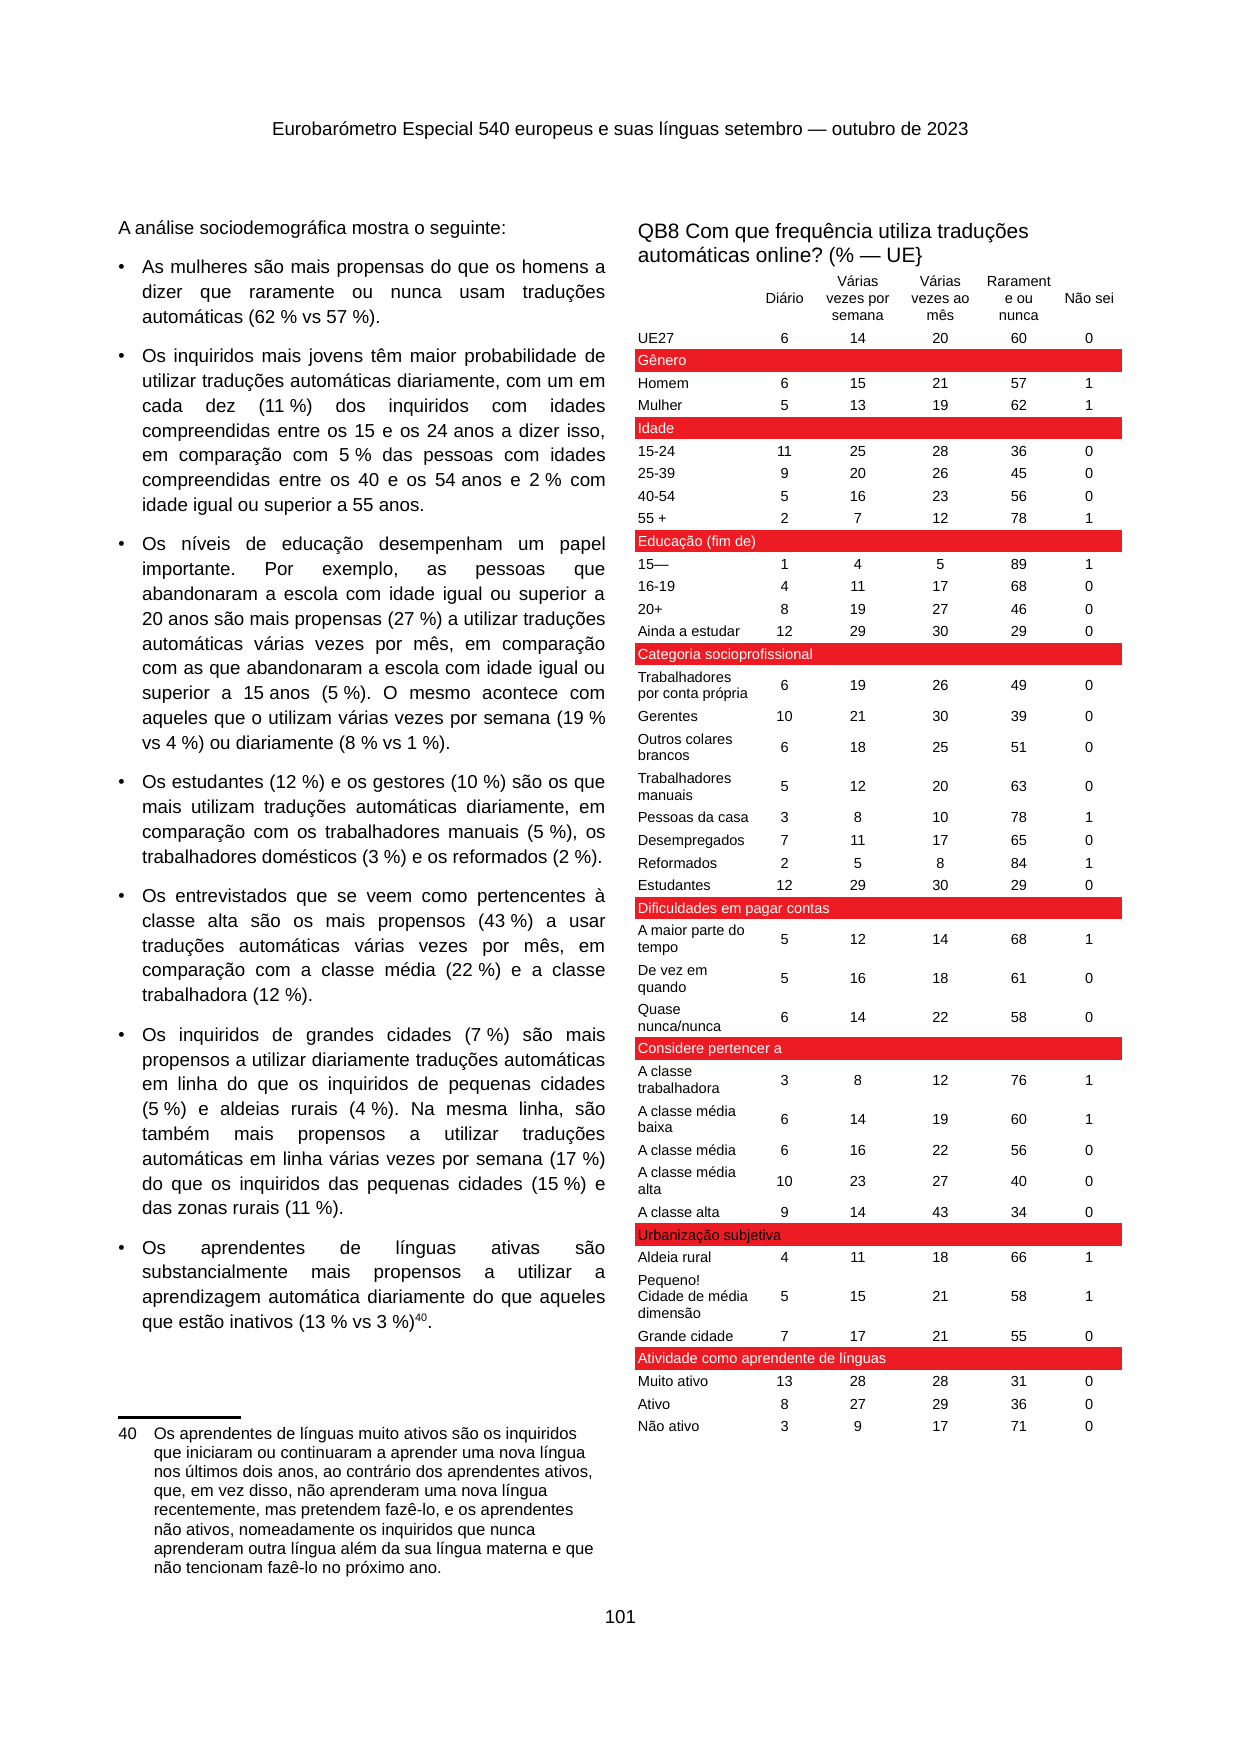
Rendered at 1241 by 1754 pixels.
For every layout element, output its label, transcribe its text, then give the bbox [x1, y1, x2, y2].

table_cell Não sei [1056, 270, 1122, 326]
table_cell 89 [981, 553, 1056, 575]
table_cell 1 [1056, 1060, 1122, 1099]
table_cell 20 [816, 462, 899, 484]
table_cell 2 [753, 507, 816, 530]
table_cell 28 [899, 439, 981, 462]
table_cell 28 [899, 1370, 981, 1392]
table_cell Desempregados [635, 829, 752, 851]
table_cell 17 [899, 1415, 981, 1438]
table_cell 40 [981, 1161, 1056, 1201]
table_cell 5 [899, 553, 981, 575]
table_cell 0 [1056, 575, 1122, 598]
table_cell 12 [753, 620, 816, 643]
table_cell 29 [899, 1393, 981, 1415]
table_cell 8 [816, 806, 899, 829]
table_cell 9 [753, 1201, 816, 1223]
table_cell 11 [816, 829, 899, 851]
table_cell 1 [1056, 394, 1122, 417]
table_cell 68 [981, 919, 1056, 958]
table_cell 0 [1056, 705, 1122, 727]
table_cell 30 [899, 874, 981, 897]
table_cell 10 [753, 705, 816, 727]
table_cell 0 [1056, 485, 1122, 507]
table_cell Aldeia rural [635, 1246, 752, 1268]
table_cell 12 [899, 1060, 981, 1099]
table_cell 1 [753, 553, 816, 575]
list Os estudantes (12 %) e os gestores (10 %) são os que mais utilizam traduções automáticas diariamente, em comparação com os trabalhadores manuais (5 %), os trabalhadores domésticos (3 %) e os reformados (2 %). [118, 771, 605, 867]
table_cell De vez em quando [635, 959, 752, 998]
table_cell 62 [981, 394, 1056, 417]
table_cell 1 [1056, 1269, 1122, 1324]
table_cell 13 [816, 394, 899, 417]
table_cell 5 [753, 959, 816, 998]
table_cell Homem [635, 372, 752, 394]
table_cell 1 [1056, 851, 1122, 874]
table_cell 14 [816, 326, 899, 349]
table_cell Atividade como aprendente de línguas [635, 1347, 1122, 1370]
table_cell 1 [1056, 1246, 1122, 1268]
table_cell [635, 270, 752, 326]
table_cell 9 [753, 462, 816, 484]
table_cell 11 [816, 575, 899, 598]
table_cell 22 [899, 998, 981, 1037]
table_cell 0 [1056, 874, 1122, 897]
table_cell 8 [899, 851, 981, 874]
table_cell 6 [753, 665, 816, 705]
table_cell 0 [1056, 767, 1122, 806]
table_cell Outros colares brancos [635, 728, 752, 767]
table_cell 6 [753, 1139, 816, 1161]
table_cell 17 [816, 1325, 899, 1347]
table_cell 1 [1056, 507, 1122, 530]
table_cell 0 [1056, 462, 1122, 484]
table_cell 1 [1056, 806, 1122, 829]
table_cell 16 [816, 485, 899, 507]
table_cell 15— [635, 553, 752, 575]
table_cell 60 [981, 326, 1056, 349]
table_cell 29 [981, 874, 1056, 897]
table_cell 5 [753, 394, 816, 417]
table_cell Gerentes [635, 705, 752, 727]
table_cell 18 [899, 959, 981, 998]
list As mulheres são mais propensas do que os homens a dizer que raramente ou nunca usam traduções automáticas (62 % vs 57 %). [118, 256, 605, 327]
table_cell Ativo [635, 1393, 752, 1415]
table_cell 12 [816, 919, 899, 958]
table_cell Quase nunca/nunca [635, 998, 752, 1037]
table_cell 27 [816, 1393, 899, 1415]
table_cell Categoria socioprofissional [635, 643, 1122, 665]
table_cell 2 [753, 851, 816, 874]
table_cell 6 [753, 1099, 816, 1139]
table_cell 21 [899, 1269, 981, 1324]
table_cell 30 [899, 705, 981, 727]
table_cell 49 [981, 665, 1056, 705]
table_cell 78 [981, 507, 1056, 530]
table_cell 15 [816, 372, 899, 394]
table_cell 0 [1056, 620, 1122, 643]
table_cell Não ativo [635, 1415, 752, 1438]
table_cell 56 [981, 1139, 1056, 1161]
table_cell 19 [899, 1099, 981, 1139]
table_cell 7 [753, 829, 816, 851]
table_cell 1 [1056, 553, 1122, 575]
table_cell 20 [899, 326, 981, 349]
table_cell 28 [816, 1370, 899, 1392]
table_cell 8 [753, 598, 816, 620]
table_cell Trabalhadores manuais [635, 767, 752, 806]
table_cell Dificuldades em pagar contas [635, 897, 1122, 919]
table_cell 0 [1056, 598, 1122, 620]
table_cell 19 [816, 665, 899, 705]
table_cell Gênero [635, 349, 1122, 372]
table_cell 19 [816, 598, 899, 620]
table_cell 6 [753, 372, 816, 394]
table_cell Várias vezes ao mês [899, 270, 981, 326]
table_cell 20+ [635, 598, 752, 620]
table_cell Ainda a estudar [635, 620, 752, 643]
table_cell 0 [1056, 959, 1122, 998]
table_cell 14 [899, 919, 981, 958]
table_cell 29 [816, 620, 899, 643]
table_cell Reformados [635, 851, 752, 874]
table_cell 30 [899, 620, 981, 643]
table_cell 58 [981, 998, 1056, 1037]
table_cell 13 [753, 1370, 816, 1392]
table_cell 56 [981, 485, 1056, 507]
table_cell 71 [981, 1415, 1056, 1438]
table_cell 65 [981, 829, 1056, 851]
table_cell 15 [816, 1269, 899, 1324]
table_cell 84 [981, 851, 1056, 874]
table_cell 20 [899, 767, 981, 806]
table_cell 1 [1056, 372, 1122, 394]
table_cell 27 [899, 1161, 981, 1201]
table_cell Raramente ou nunca [981, 270, 1056, 326]
list Os níveis de educação desempenham um papel importante. Por exemplo, as pessoas que abandonaram a escola com idade igual ou superior a 20 anos são mais propensas (27 %) a utilizar traduções automáticas várias vezes por mês, em comparação com as que abandonaram a escola com idade igual ou superior a 15 anos (5 %). O mesmo acontece com aqueles que o utilizam várias vezes por semana (19 % vs 4 %) ou diariamente (8 % vs 1 %). [118, 533, 605, 753]
table_cell 11 [753, 439, 816, 462]
table_cell 63 [981, 767, 1056, 806]
table_cell 5 [753, 919, 816, 958]
table_cell A classe média [635, 1139, 752, 1161]
table_cell 23 [899, 485, 981, 507]
table_cell 3 [753, 1415, 816, 1438]
table_cell 0 [1056, 1201, 1122, 1223]
table_cell 0 [1056, 326, 1122, 349]
table_cell A classe alta [635, 1201, 752, 1223]
table_cell 16 [816, 1139, 899, 1161]
table_cell 36 [981, 439, 1056, 462]
table_cell 61 [981, 959, 1056, 998]
list Os inquiridos de grandes cidades (7 %) são mais propensos a utilizar diariamente traduções automáticas em linha do que os inquiridos de pequenas cidades (5 %) e aldeias rurais (4 %). Na mesma linha, são também mais propensos a utilizar traduções automáticas em linha várias vezes por semana (17 %) do que os inquiridos das pequenas cidades (15 %) e das zonas rurais (11 %). [118, 1023, 605, 1219]
table_cell 9 [816, 1415, 899, 1438]
table_cell 0 [1056, 1161, 1122, 1201]
table_cell 66 [981, 1246, 1056, 1268]
table_cell Trabalhadores por conta própria [635, 665, 752, 705]
list Os aprendentes de línguas ativas são substancialmente mais propensos a utilizar a aprendizagem automática diariamente do que aqueles que estão inativos (13 % vs 3 %). [118, 1236, 605, 1332]
table_cell 0 [1056, 1415, 1122, 1438]
table_cell 25-39 [635, 462, 752, 484]
table_cell Urbanização subjetiva [635, 1223, 1122, 1246]
table_cell A classe média baixa [635, 1099, 752, 1139]
table_cell 8 [816, 1060, 899, 1099]
table_cell A classe trabalhadora [635, 1060, 752, 1099]
table_cell 21 [899, 372, 981, 394]
table_cell 8 [753, 1393, 816, 1415]
text A análise sociodemográfica mostra o seguinte: [118, 216, 605, 238]
table_cell 0 [1056, 829, 1122, 851]
list Os aprendentes de línguas muito ativos são os inquiridos que iniciaram ou continuaram a aprender uma nova língua nos últimos dois anos, ao contrário dos aprendentes ativos, que, em vez disso, não aprenderam uma nova língua recentemente, mas pretendem fazê-lo, e os aprendentes não ativos, nomeadamente os inquiridos que nunca aprenderam outra língua além da sua língua materna e que não tencionam fazê-lo no próximo ano. [118, 1423, 605, 1577]
table_cell 68 [981, 575, 1056, 598]
table_cell 0 [1056, 665, 1122, 705]
table_cell 0 [1056, 998, 1122, 1037]
table_cell 4 [753, 575, 816, 598]
table_cell 34 [981, 1201, 1056, 1223]
table_cell 17 [899, 575, 981, 598]
table_cell 18 [816, 728, 899, 767]
table_cell 58 [981, 1269, 1056, 1324]
table_cell 40-54 [635, 485, 752, 507]
table_cell 26 [899, 462, 981, 484]
table_cell 1 [1056, 919, 1122, 958]
table_cell Pessoas da casa [635, 806, 752, 829]
table_cell 16 [816, 959, 899, 998]
table_cell 25 [816, 439, 899, 462]
table_cell 17 [899, 829, 981, 851]
table_cell 16-19 [635, 575, 752, 598]
table_cell 31 [981, 1370, 1056, 1392]
table_cell 78 [981, 806, 1056, 829]
table_cell A classe média alta [635, 1161, 752, 1201]
table_cell Pequeno! Cidade de média dimensão [635, 1269, 752, 1324]
table_cell Considere pertencer a [635, 1037, 1122, 1060]
table_cell Mulher [635, 394, 752, 417]
table_cell 6 [753, 728, 816, 767]
table_cell Educação (fim de) [635, 530, 1122, 552]
table_cell 29 [816, 874, 899, 897]
table_cell Estudantes [635, 874, 752, 897]
table_cell 55 [981, 1325, 1056, 1347]
table_cell 10 [899, 806, 981, 829]
table_cell 18 [899, 1246, 981, 1268]
table_cell Muito ativo [635, 1370, 752, 1392]
table_cell 60 [981, 1099, 1056, 1139]
table_cell 11 [816, 1246, 899, 1268]
table_cell Várias vezes por semana [816, 270, 899, 326]
table_cell 21 [899, 1325, 981, 1347]
table_cell 15-24 [635, 439, 752, 462]
table_cell 0 [1056, 439, 1122, 462]
table_cell 7 [816, 507, 899, 530]
table_cell 5 [753, 767, 816, 806]
table_cell 6 [753, 998, 816, 1037]
table_cell 5 [816, 851, 899, 874]
table_cell 55 + [635, 507, 752, 530]
table_cell 7 [753, 1325, 816, 1347]
table_cell 12 [816, 767, 899, 806]
table_cell 14 [816, 998, 899, 1037]
table_cell 1 [1056, 1099, 1122, 1139]
table_cell 26 [899, 665, 981, 705]
list Os entrevistados que se veem como pertencentes à classe alta são os mais propensos (43 %) a usar traduções automáticas várias vezes por mês, em comparação com a classe média (22 %) e a classe trabalhadora (12 %). [118, 885, 605, 1006]
table_cell 4 [753, 1246, 816, 1268]
list Os inquiridos mais jovens têm maior probabilidade de utilizar traduções automáticas diariamente, com um em cada dez (11 %) dos inquiridos com idades compreendidas entre os 15 e os 24 anos a dizer isso, em comparação com 5 % das pessoas com idades compreendidas entre os 40 e os 54 anos e 2 % com idade igual ou superior a 55 anos. [118, 345, 605, 515]
table_cell Grande cidade [635, 1325, 752, 1347]
table_cell 46 [981, 598, 1056, 620]
table_cell 14 [816, 1201, 899, 1223]
table_cell 43 [899, 1201, 981, 1223]
table_cell 5 [753, 1269, 816, 1324]
table_cell 39 [981, 705, 1056, 727]
table_cell 51 [981, 728, 1056, 767]
table_cell 21 [816, 705, 899, 727]
table_cell 19 [899, 394, 981, 417]
table_cell 25 [899, 728, 981, 767]
table_cell 0 [1056, 1139, 1122, 1161]
table_cell 45 [981, 462, 1056, 484]
table_cell 29 [981, 620, 1056, 643]
table_cell 12 [899, 507, 981, 530]
table_cell 0 [1056, 1325, 1122, 1347]
table_cell A maior parte do tempo [635, 919, 752, 958]
table_cell 36 [981, 1393, 1056, 1415]
table_cell 23 [816, 1161, 899, 1201]
table_cell 14 [816, 1099, 899, 1139]
table_cell 12 [753, 874, 816, 897]
table_header QB8 Com que frequência utiliza traduções automáticas online? (% — UE} [635, 216, 1122, 270]
table_cell 57 [981, 372, 1056, 394]
table_cell UE27 [635, 326, 752, 349]
table_cell 0 [1056, 1393, 1122, 1415]
table_cell 5 [753, 485, 816, 507]
table_cell 3 [753, 1060, 816, 1099]
table_cell 6 [753, 326, 816, 349]
table_cell 0 [1056, 1370, 1122, 1392]
table_cell 0 [1056, 728, 1122, 767]
table_cell 10 [753, 1161, 816, 1201]
table_cell Idade [635, 417, 1122, 439]
table_cell 3 [753, 806, 816, 829]
table_cell Diário [753, 270, 816, 326]
table_cell 27 [899, 598, 981, 620]
table_cell 76 [981, 1060, 1056, 1099]
table_cell 22 [899, 1139, 981, 1161]
table_cell 4 [816, 553, 899, 575]
